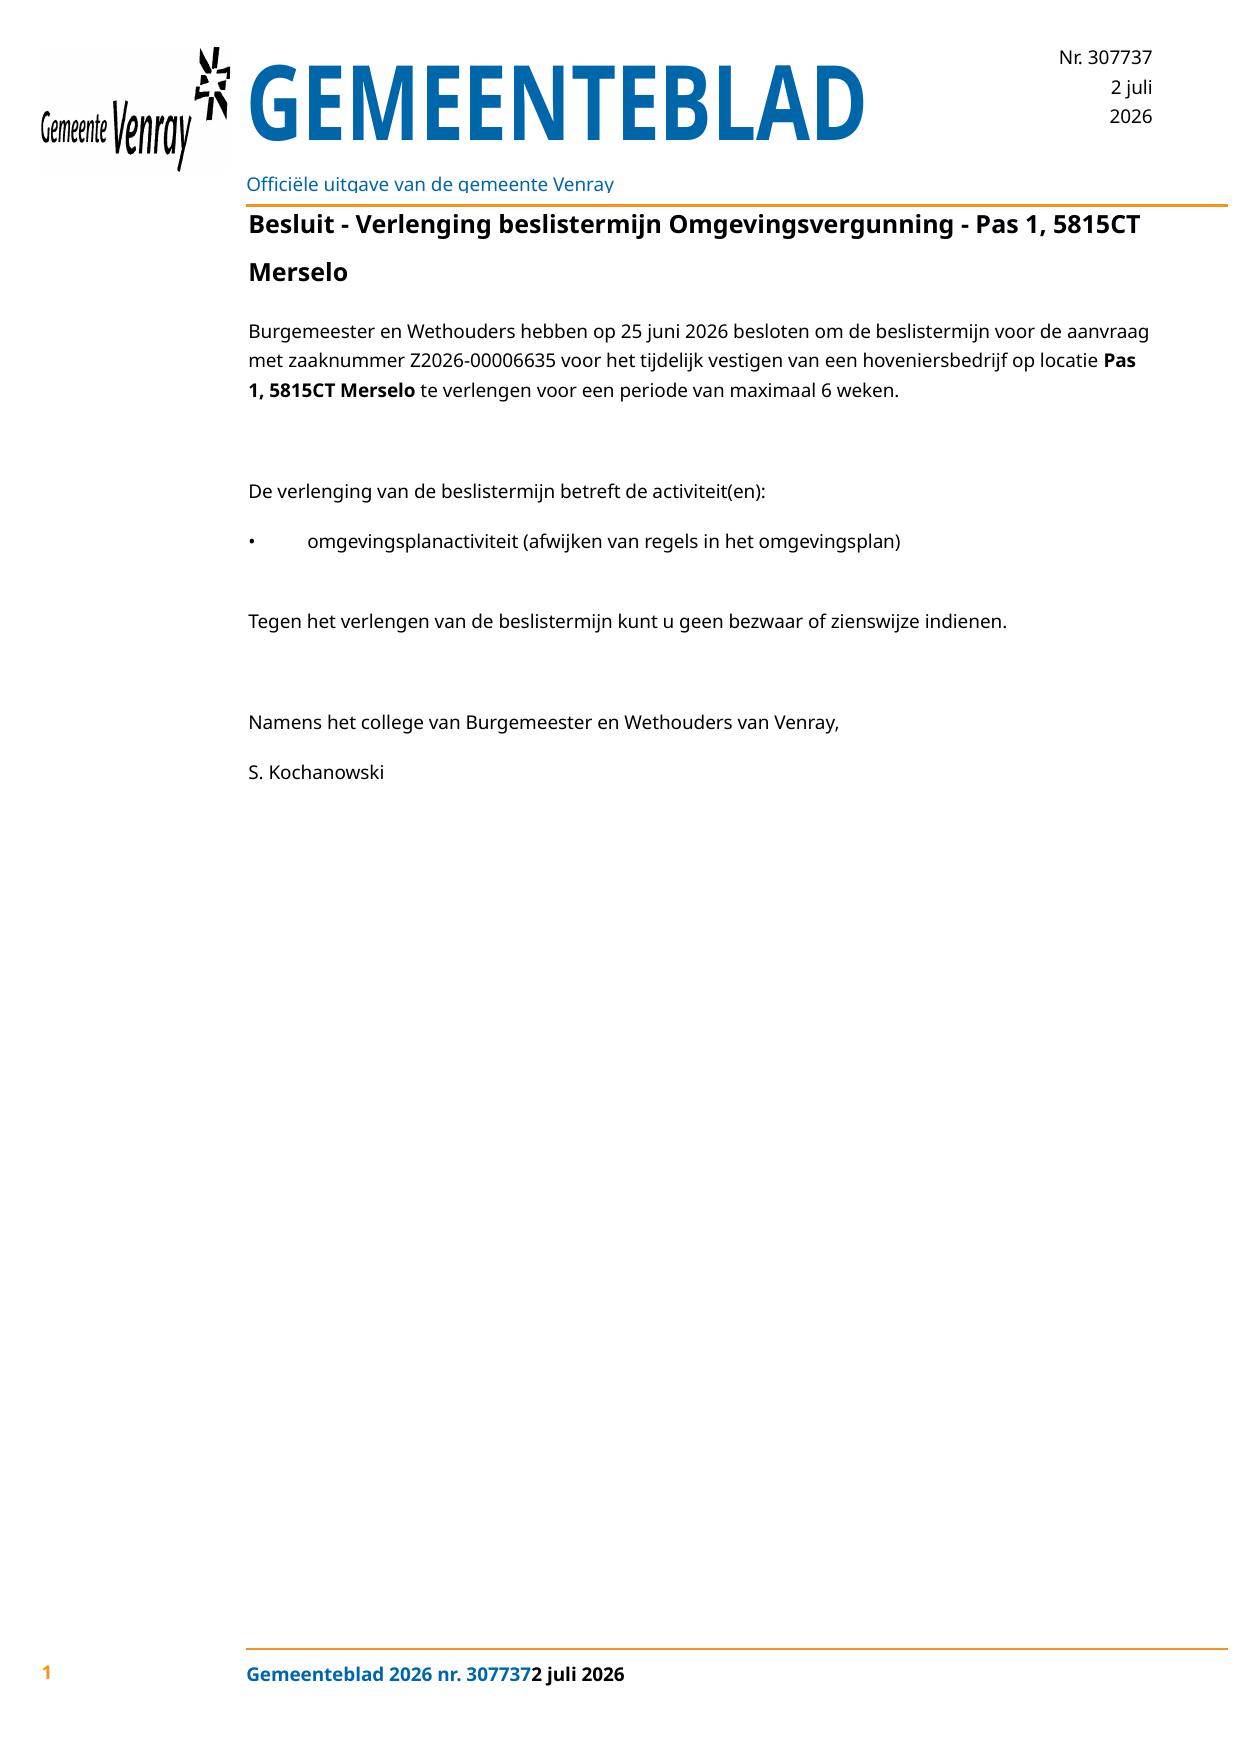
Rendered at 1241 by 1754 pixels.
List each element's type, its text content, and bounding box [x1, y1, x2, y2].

text Burgemeester en Wethouders hebben op 25 juni 2026 besloten om de beslistermijn voor de aanvraag met zaaknummer Z2026-00006635 voor het tijdelijk vestigen van een hoveniersbedrijf op locatie Pas 1, 5815CT Merselo te verlengen voor een periode van maximaal 6 weken. [248, 318, 1152, 403]
list omgevingsplanactiviteit (afwijken van regels in het omgevingsplan) [248, 528, 1152, 554]
picture [41, 47, 231, 172]
text Besluit - Verlenging beslistermijn Omgevingsvergunning - Pas 1, 5815CT Merselo [248, 207, 1152, 288]
text Namens het college van Burgemeester en Wethouders van Venray, [248, 709, 1152, 735]
text S. Kochanowski [248, 759, 1152, 785]
text Tegen het verlengen van de beslistermijn kunt u geen bezwaar of zienswijze indienen. [248, 608, 1152, 634]
text De verlenging van de beslistermijn betreft de activiteit(en): [248, 478, 1152, 504]
